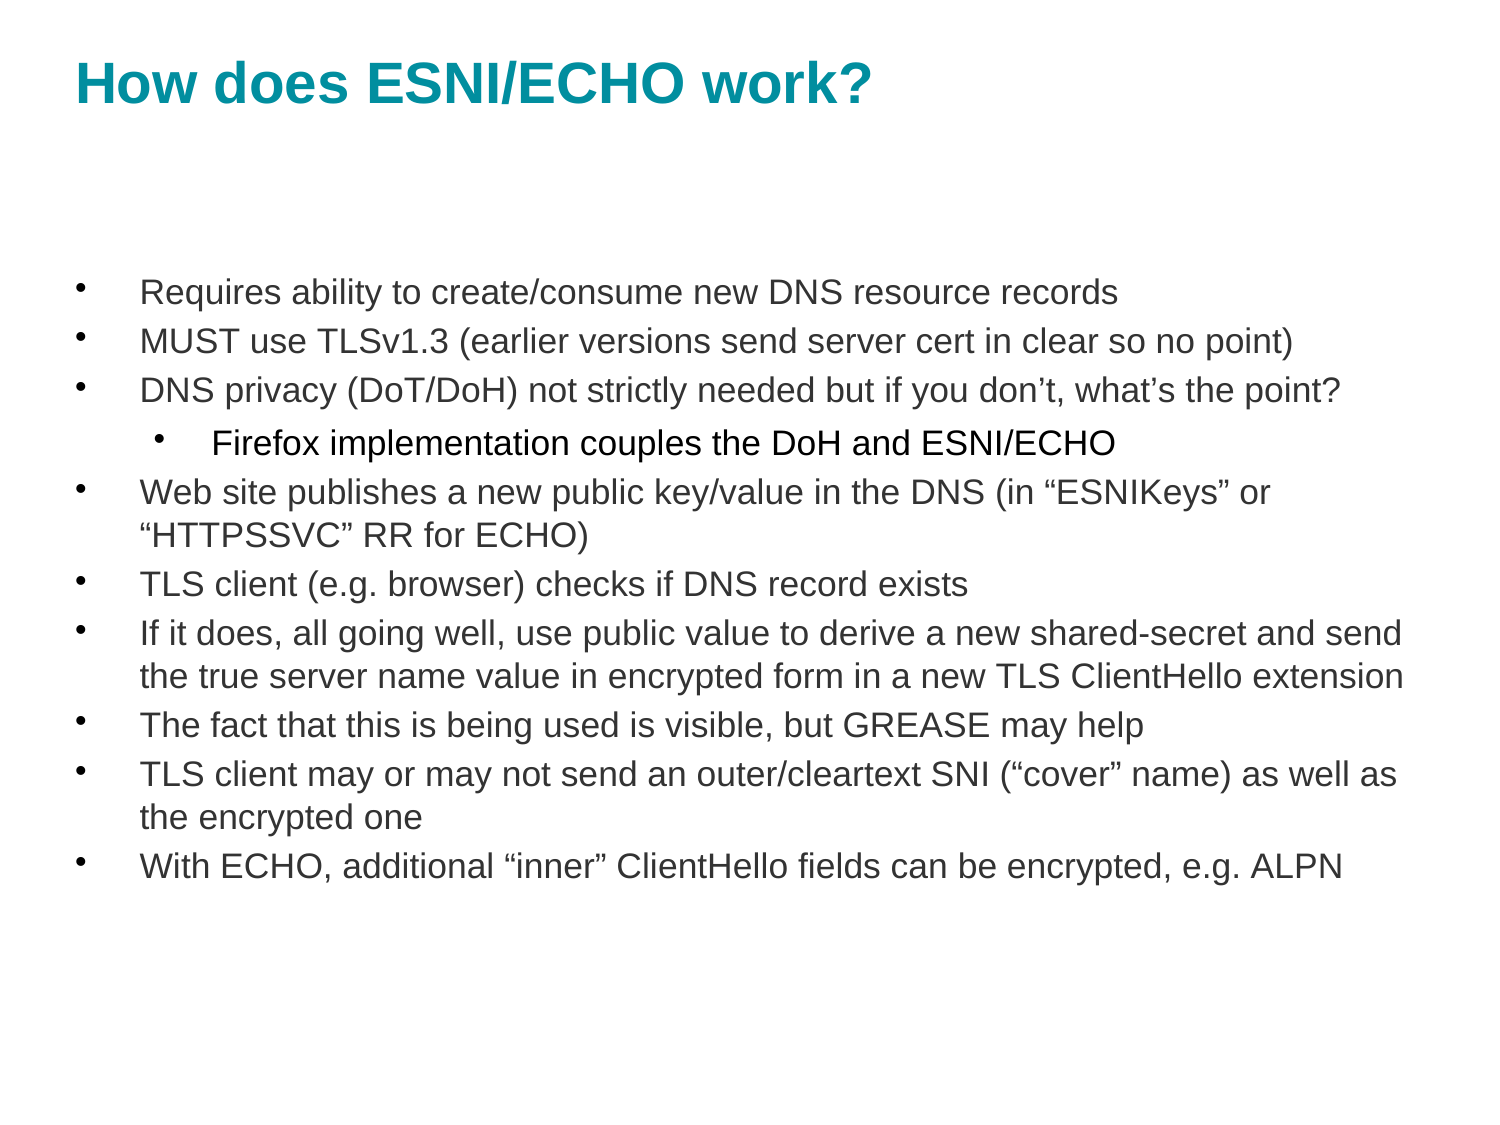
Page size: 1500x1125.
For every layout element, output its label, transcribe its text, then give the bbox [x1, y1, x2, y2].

list Requires ability to create/consume new DNS resource records MUST use TLSv1.3 (earlier versions send server cert in clear so no point) DNS privacy (DoT/DoH) not strictly needed but if you don’t, what’s the point? Firefox implementation couples the DoH and ESNI/ECHO Web site publishes a new public key/value in the DNS (in “ESNIKeys” or “HTTPSSVC” RR for ECHO) TLS client (e.g. browser) checks if DNS record exists If it does, all going well, use public value to derive a new shared-secret and send the true server name value in encrypted form in a new TLS ClientHello extension The fact that this is being used is visible, but GREASE may help TLS client may or may not send an outer/cleartext SNI (“cover” name) as well as the encrypted one With ECHO, additional “inner” ClientHello fields can be encrypted, e.g. ALPN [75, 268, 1426, 922]
title How does ESNI/ECHO work? [75, 44, 1426, 233]
